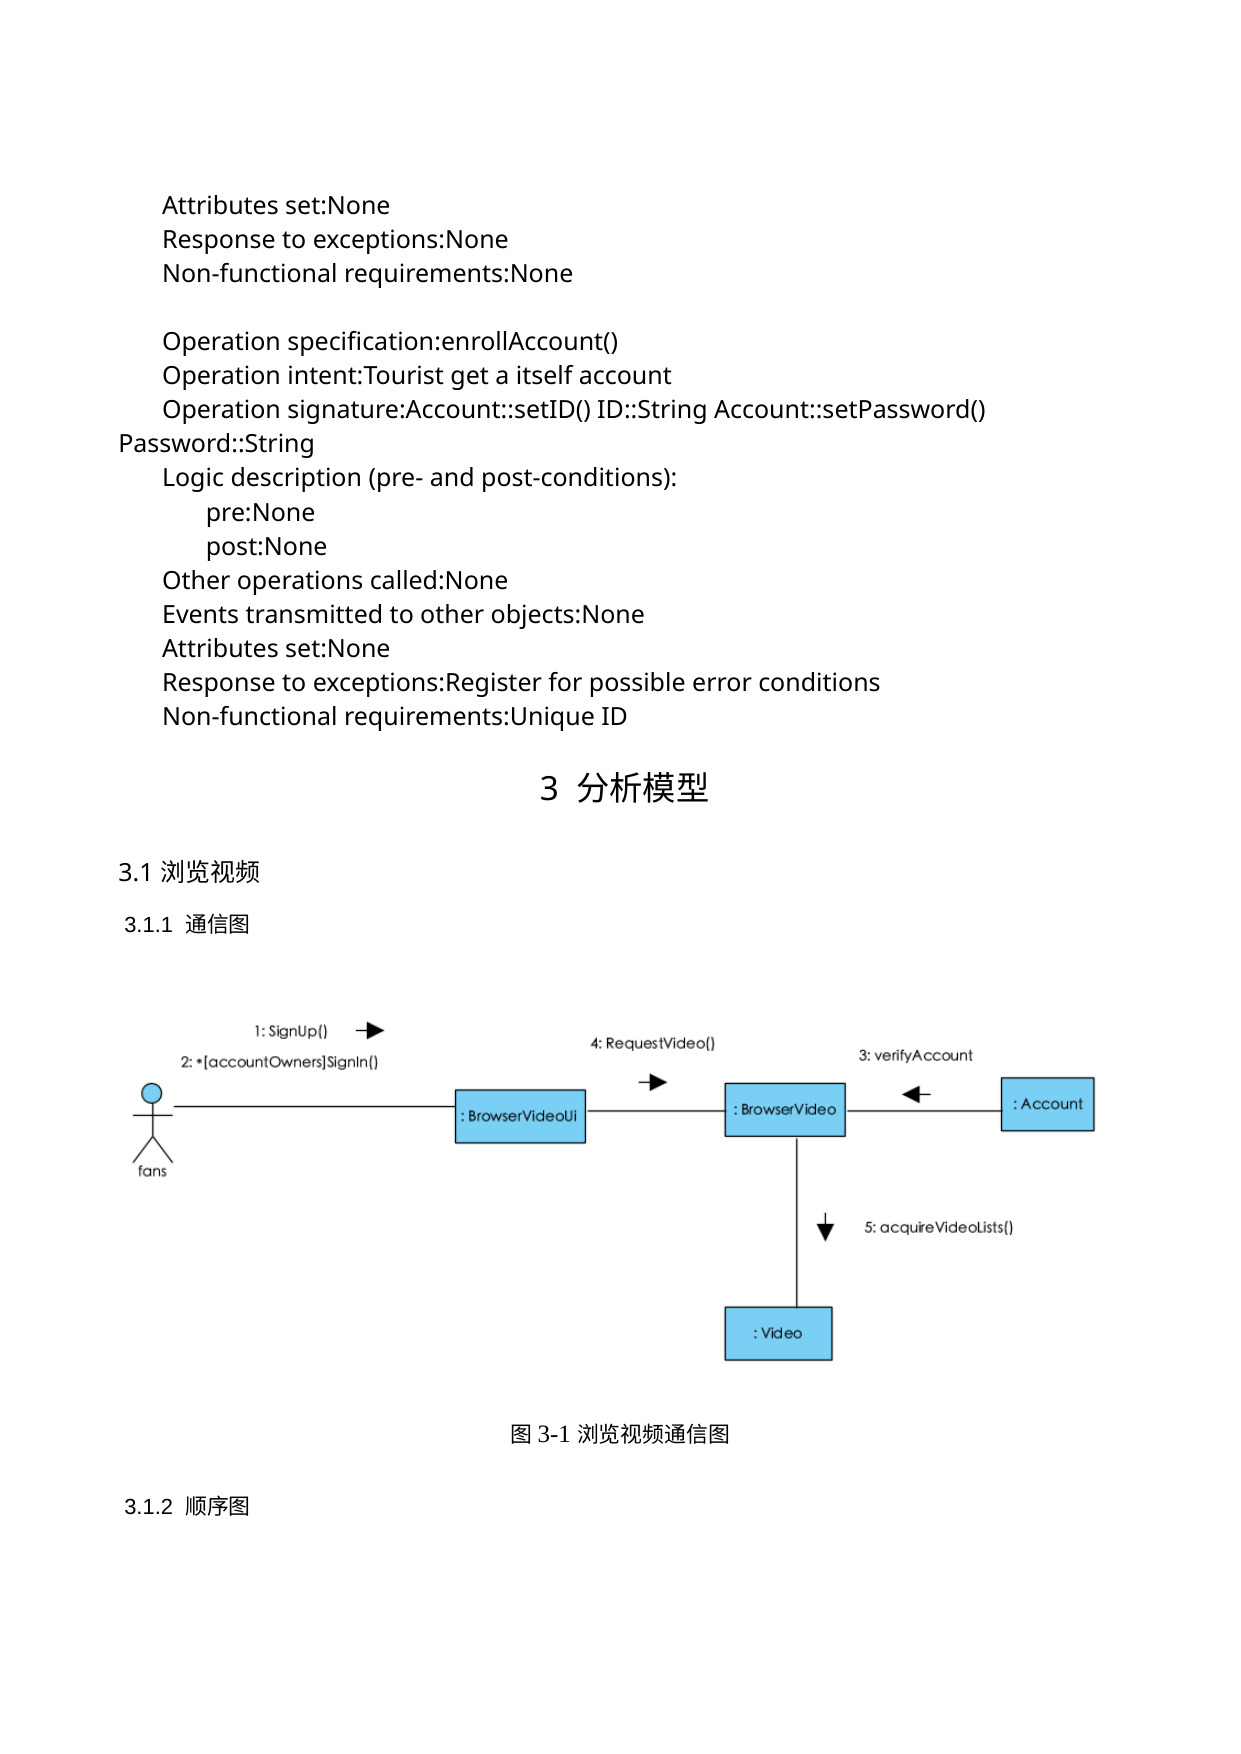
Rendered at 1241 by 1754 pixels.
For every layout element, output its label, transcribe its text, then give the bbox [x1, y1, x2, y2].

text Events transmitted to other objects:None [118, 596, 1122, 630]
text Response to exceptions:Register for possible error conditions [118, 664, 1122, 698]
subtitle 顺序图 [118, 1489, 1122, 1521]
text 图 3-1 浏览视频通信图 [118, 1418, 1122, 1449]
text Operation specification:enrollAccount() [118, 324, 1122, 358]
text Operation intent:Tourist get a itself account [118, 358, 1122, 392]
text Other operations called:None [118, 562, 1122, 596]
text post:None [118, 528, 1122, 562]
subtitle 3.1 浏览视频 [118, 852, 1122, 888]
subtitle 分析模型 [118, 761, 1122, 810]
text Attributes set:None [118, 630, 1122, 664]
text Operation signature:Account::setID() ID::String Account::setPassword() Password::String [118, 392, 1122, 460]
text Logic description (pre- and post-conditions): [118, 460, 1122, 494]
text pre:None [118, 494, 1122, 528]
subtitle 通信图 [118, 907, 1122, 939]
picture [116, 976, 1121, 1418]
text Response to exceptions:None [118, 222, 1122, 256]
text Non-functional requirements:None [118, 256, 1122, 290]
text Attributes set:None [118, 188, 1122, 222]
text Non-functional requirements:Unique ID [118, 698, 1122, 733]
